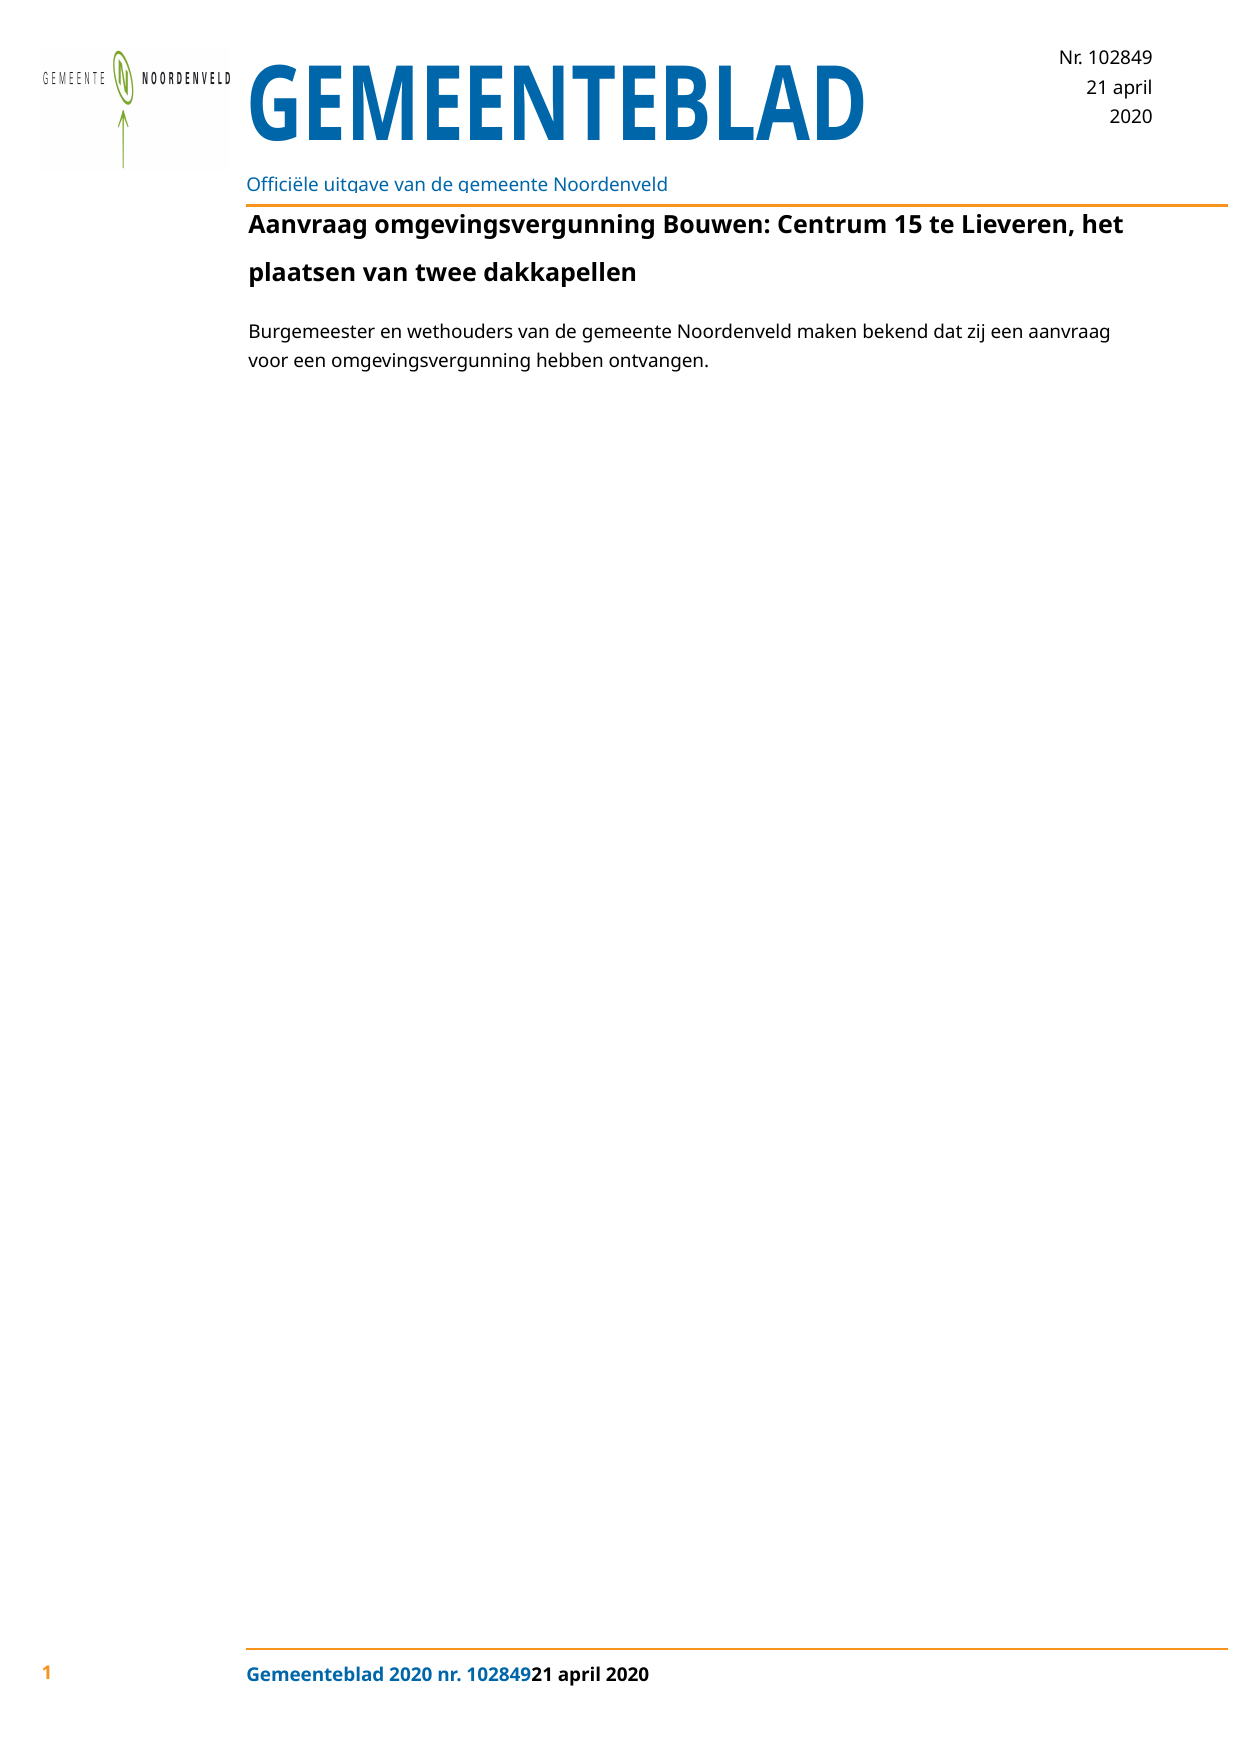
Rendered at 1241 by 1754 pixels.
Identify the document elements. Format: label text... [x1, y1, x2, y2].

text Aanvraag omgevingsvergunning Bouwen: Centrum 15 te Lieveren, het plaatsen van twee dakkapellen [248, 207, 1152, 288]
picture [41, 47, 231, 172]
text Burgemeester en wethouders van de gemeente Noordenveld maken bekend dat zij een aanvraag voor een omgevingsvergunning hebben ontvangen. [248, 318, 1152, 373]
